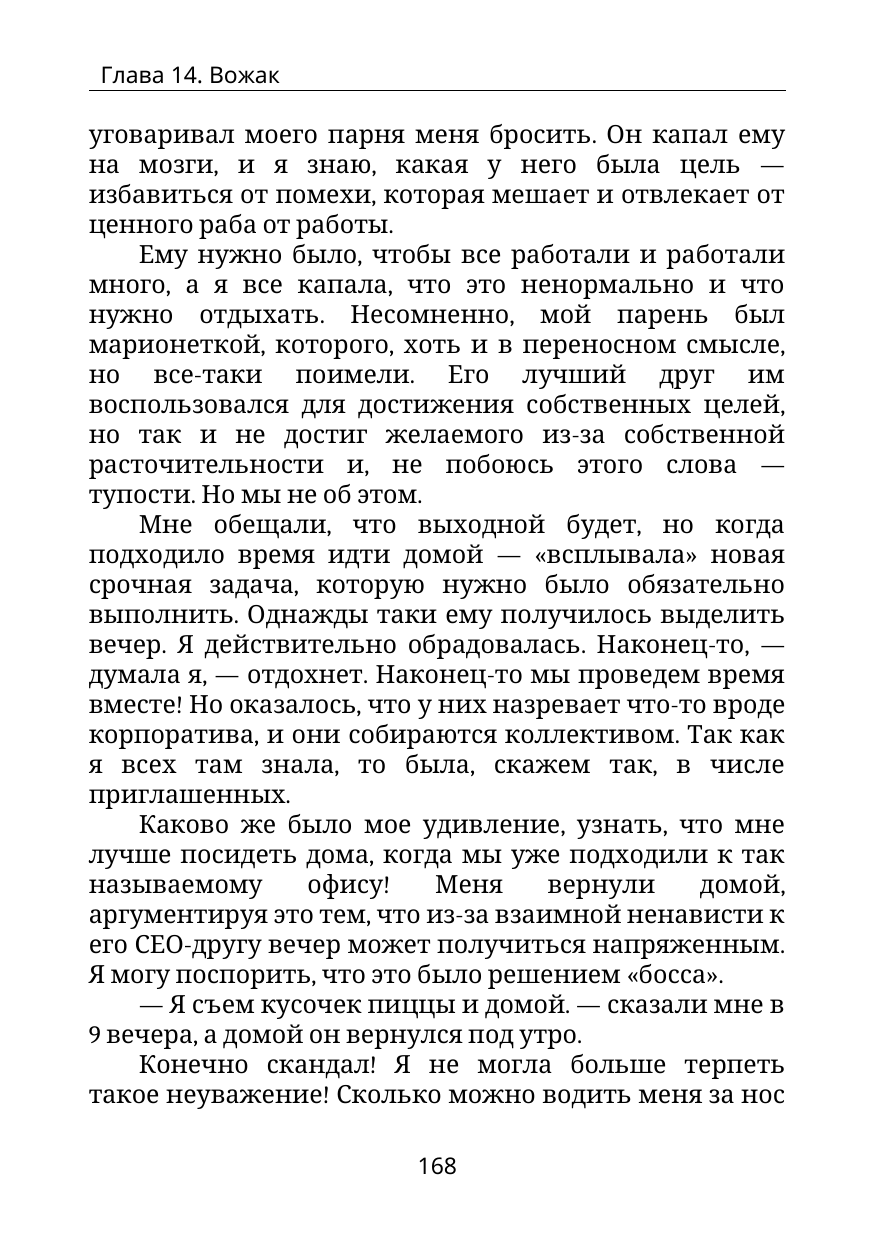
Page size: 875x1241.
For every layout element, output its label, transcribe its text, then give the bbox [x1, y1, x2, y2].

text уговаривал моего парня меня бросить. Он капал ему на мозги, и я знаю, какая у него была цель — избавиться от помехи, которая мешает и отвлекает от ценного раба от работы. [88, 120, 786, 240]
text Каково же было мое удивление, узнать, что мне лучше посидеть дома, когда мы уже подходили к так называемому офису! Меня вернули домой, аргументируя это тем, что из-за взаимной ненависти к его СЕО-другу вечер может получиться напряженным. Я могу поспорить, что это было решением «босса». [88, 810, 786, 990]
text Конечно скандал! Я не могла больше терпеть такое неуважение! Сколько можно водить меня за нос [88, 1050, 786, 1110]
text Ему нужно было, чтобы все работали и работали много, а я все капала, что это ненормально и что нужно отдыхать. Несомненно, мой парень был марионеткой, которого, хоть и в переносном смысле, но все-таки поимели. Его лучший друг им воспользовался для достижения собственных целей, но так и не достиг желаемого из-за собственной расточительности и, не побоюсь этого слова — тупости. Но мы не об этом. [88, 240, 786, 510]
text Мне обещали, что выходной будет, но когда подходило время идти домой — «всплывала» новая срочная задача, которую нужно было обязательно выполнить. Однажды таки ему получилось выделить вечер. Я действительно обрадовалась. Наконец-то, — думала я, — отдохнет. Наконец-то мы проведем время вместе! Но оказалось, что у них назревает что-то вроде корпоратива, и они собираются коллективом. Так как я всех там знала, то была, скажем так, в числе приглашенных. [88, 510, 786, 810]
text — Я съем кусочек пиццы и домой. — сказали мне в 9 вечера, а домой он вернулся под утро. [88, 990, 786, 1050]
